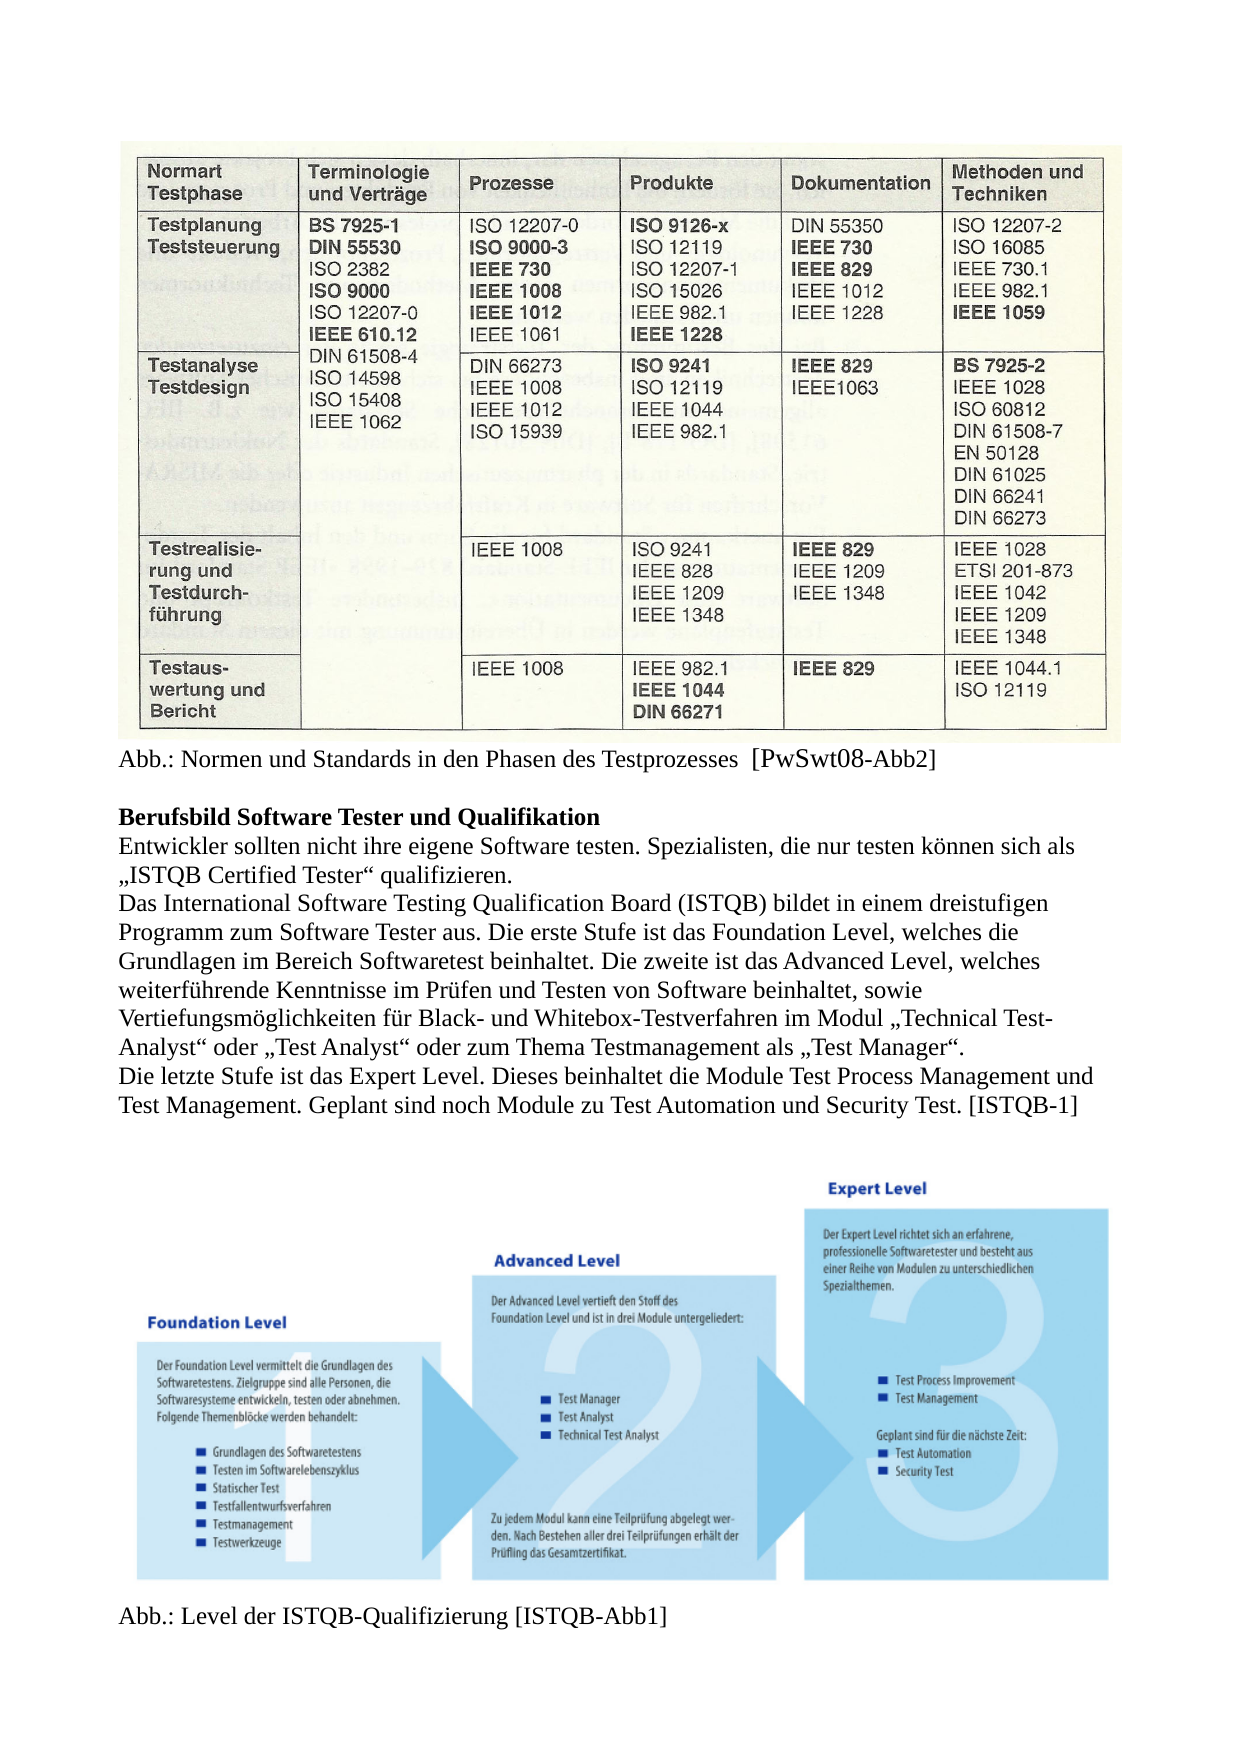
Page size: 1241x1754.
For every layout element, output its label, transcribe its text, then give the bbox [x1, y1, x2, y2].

text Berufsbild Software Tester und Qualifikation [118, 802, 1122, 831]
text Entwickler sollten nicht ihre eigene Software testen. Spezialisten, die nur testen können sich als „ISTQB Certified Tester“ qualifizieren. [118, 831, 1122, 888]
text [118, 118, 1122, 141]
text Das International Software Testing Qualification Board (ISTQB) bildet in einem dreistufigen Programm zum Software Tester aus. Die erste Stufe ist das Foundation Level, welches die Grundlagen im Bereich Softwaretest beinhaltet. Die zweite ist das Advanced Level, welches weiterführende Kenntnisse im Prüfen und Testen von Software beinhaltet, sowie Vertiefungsmöglichkeiten für Black- und Whitebox-Testverfahren im Modul „Technical Test-Analyst“ oder „Test Analyst“ oder zum Thema Testmanagement als „Test Manager“. [118, 888, 1122, 1061]
picture [118, 1176, 1123, 1601]
picture [118, 141, 1123, 743]
text Abb.: Level der ISTQB-Qualifizierung [ISTQB-Abb1] [118, 1601, 1122, 1630]
text Abb.: Normen und Standards in den Phasen des Testprozesses [PwSwt08-Abb2] [118, 743, 1122, 773]
text Die letzte Stufe ist das Expert Level. Dieses beinhaltet die Module Test Process Management und Test Management. Geplant sind noch Module zu Test Automation und Security Test. [ISTQB-1] [118, 1061, 1122, 1118]
